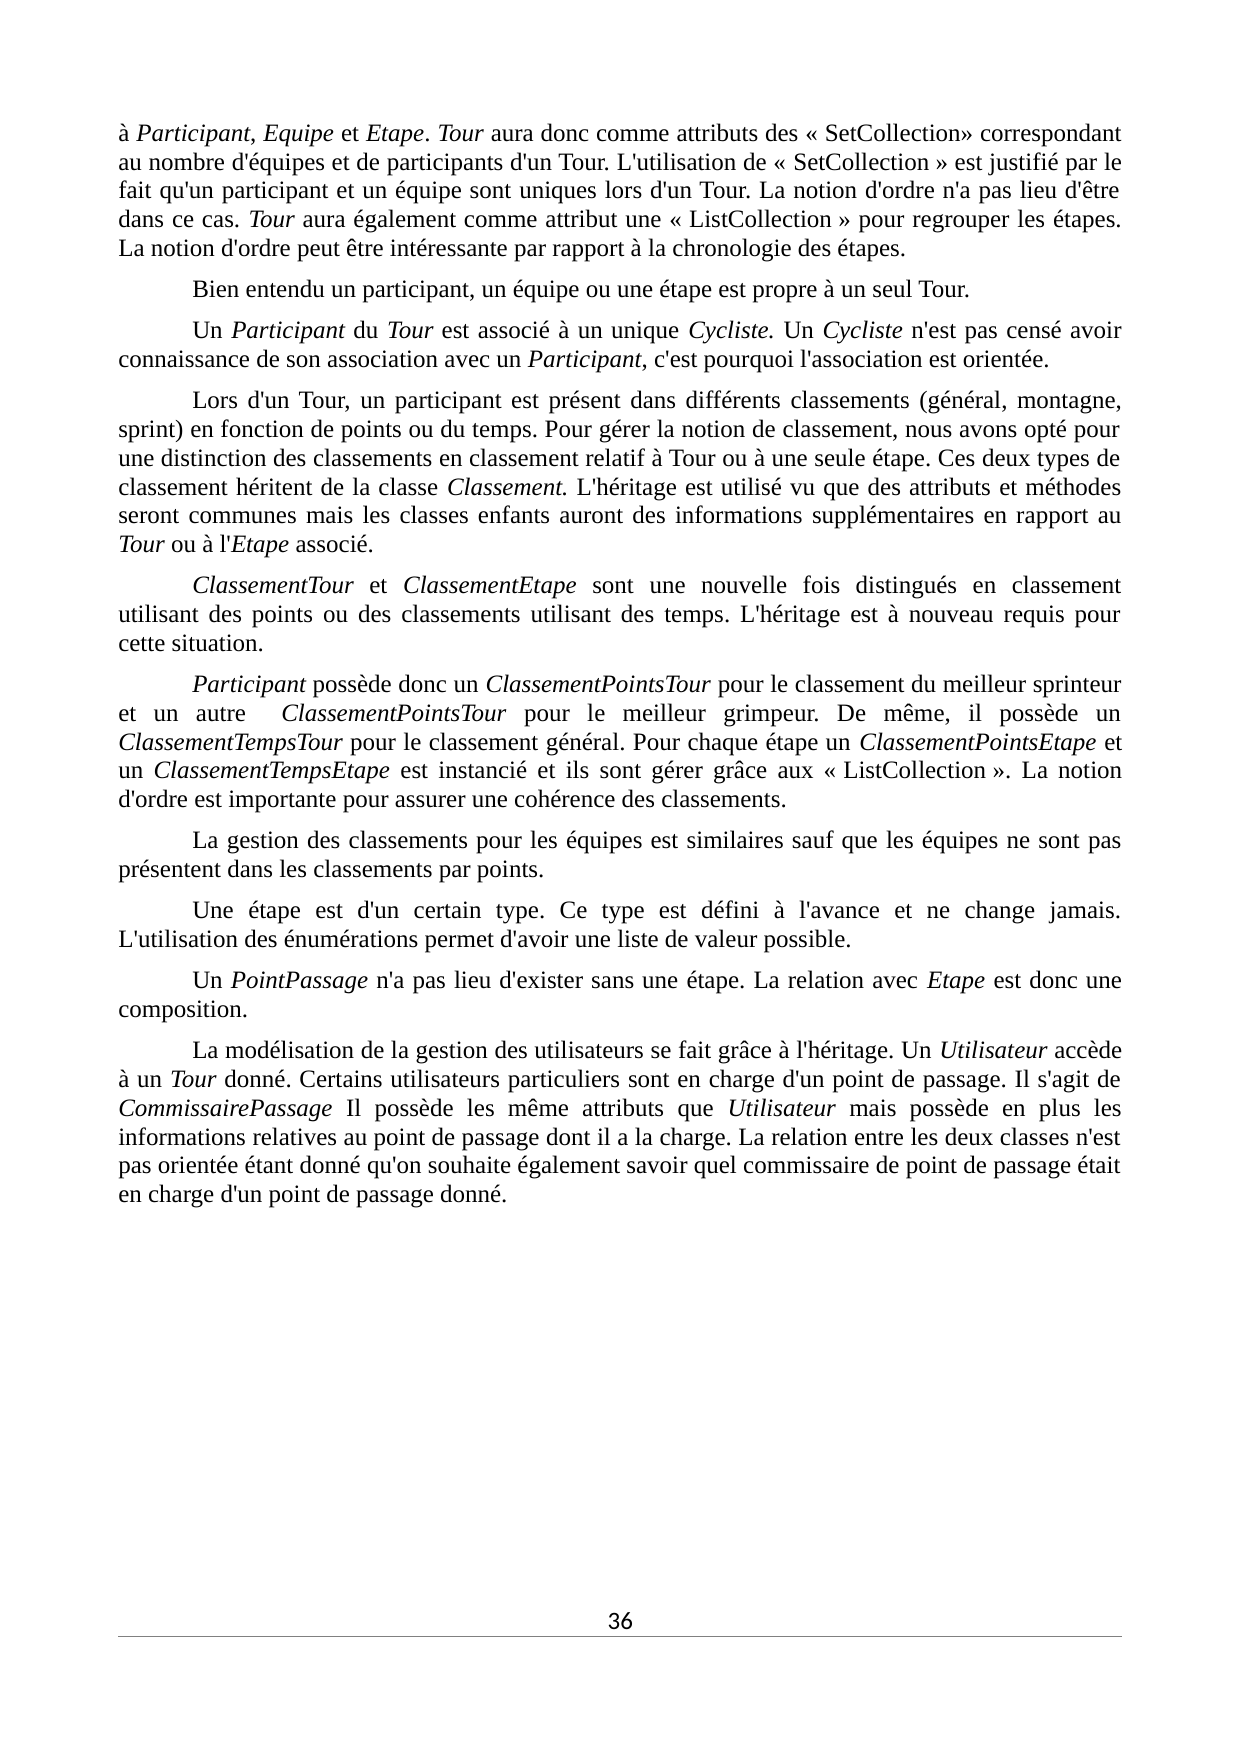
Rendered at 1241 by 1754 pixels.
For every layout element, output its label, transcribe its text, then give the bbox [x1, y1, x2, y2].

text ClassementTour et ClassementEtape sont une nouvelle fois distingués en classement utilisant des points ou des classements utilisant des temps. L'héritage est à nouveau requis pour cette situation. [118, 571, 1122, 657]
text La gestion des classements pour les équipes est similaires sauf que les équipes ne sont pas présentent dans les classements par points. [118, 826, 1122, 883]
text Un Participant du Tour est associé à un unique Cycliste. Un Cycliste n'est pas censé avoir connaissance de son association avec un Participant, c'est pourquoi l'association est orientée. [118, 316, 1122, 373]
text La modélisation de la gestion des utilisateurs se fait grâce à l'héritage. Un Utilisateur accède à un Tour donné. Certains utilisateurs particuliers sont en charge d'un point de passage. Il s'agit de CommissairePassage Il possède les même attributs que Utilisateur mais possède en plus les informations relatives au point de passage dont il a la charge. La relation entre les deux classes n'est pas orientée étant donné qu'on souhaite également savoir quel commissaire de point de passage était en charge d'un point de passage donné. [118, 1036, 1122, 1208]
text Une étape est d'un certain type. Ce type est défini à l'avance et ne change jamais. L'utilisation des énumérations permet d'avoir une liste de valeur possible. [118, 896, 1122, 953]
text à Participant, Equipe et Etape. Tour aura donc comme attributs des « SetCollection» correspondant au nombre d'équipes et de participants d'un Tour. L'utilisation de « SetCollection » est justifié par le fait qu'un participant et un équipe sont uniques lors d'un Tour. La notion d'ordre n'a pas lieu d'être dans ce cas. Tour aura également comme attribut une « ListCollection » pour regrouper les étapes. La notion d'ordre peut être intéressante par rapport à la chronologie des étapes. [118, 118, 1122, 262]
text Lors d'un Tour, un participant est présent dans différents classements (général, montagne, sprint) en fonction de points ou du temps. Pour gérer la notion de classement, nous avons opté pour une distinction des classements en classement relatif à Tour ou à une seule étape. Ces deux types de classement héritent de la classe Classement. L'héritage est utilisé vu que des attributs et méthodes seront communes mais les classes enfants auront des informations supplémentaires en rapport au Tour ou à l'Etape associé. [118, 386, 1122, 558]
text Bien entendu un participant, un équipe ou une étape est propre à un seul Tour. [118, 274, 1122, 303]
text Participant possède donc un ClassementPointsTour pour le classement du meilleur sprinteur et un autre ClassementPointsTour pour le meilleur grimpeur. De même, il possède un ClassementTempsTour pour le classement général. Pour chaque étape un ClassementPointsEtape et un ClassementTempsEtape est instancié et ils sont gérer grâce aux « ListCollection ». La notion d'ordre est importante pour assurer une cohérence des classements. [118, 669, 1122, 813]
text Un PointPassage n'a pas lieu d'exister sans une étape. La relation avec Etape est donc une composition. [118, 966, 1122, 1023]
